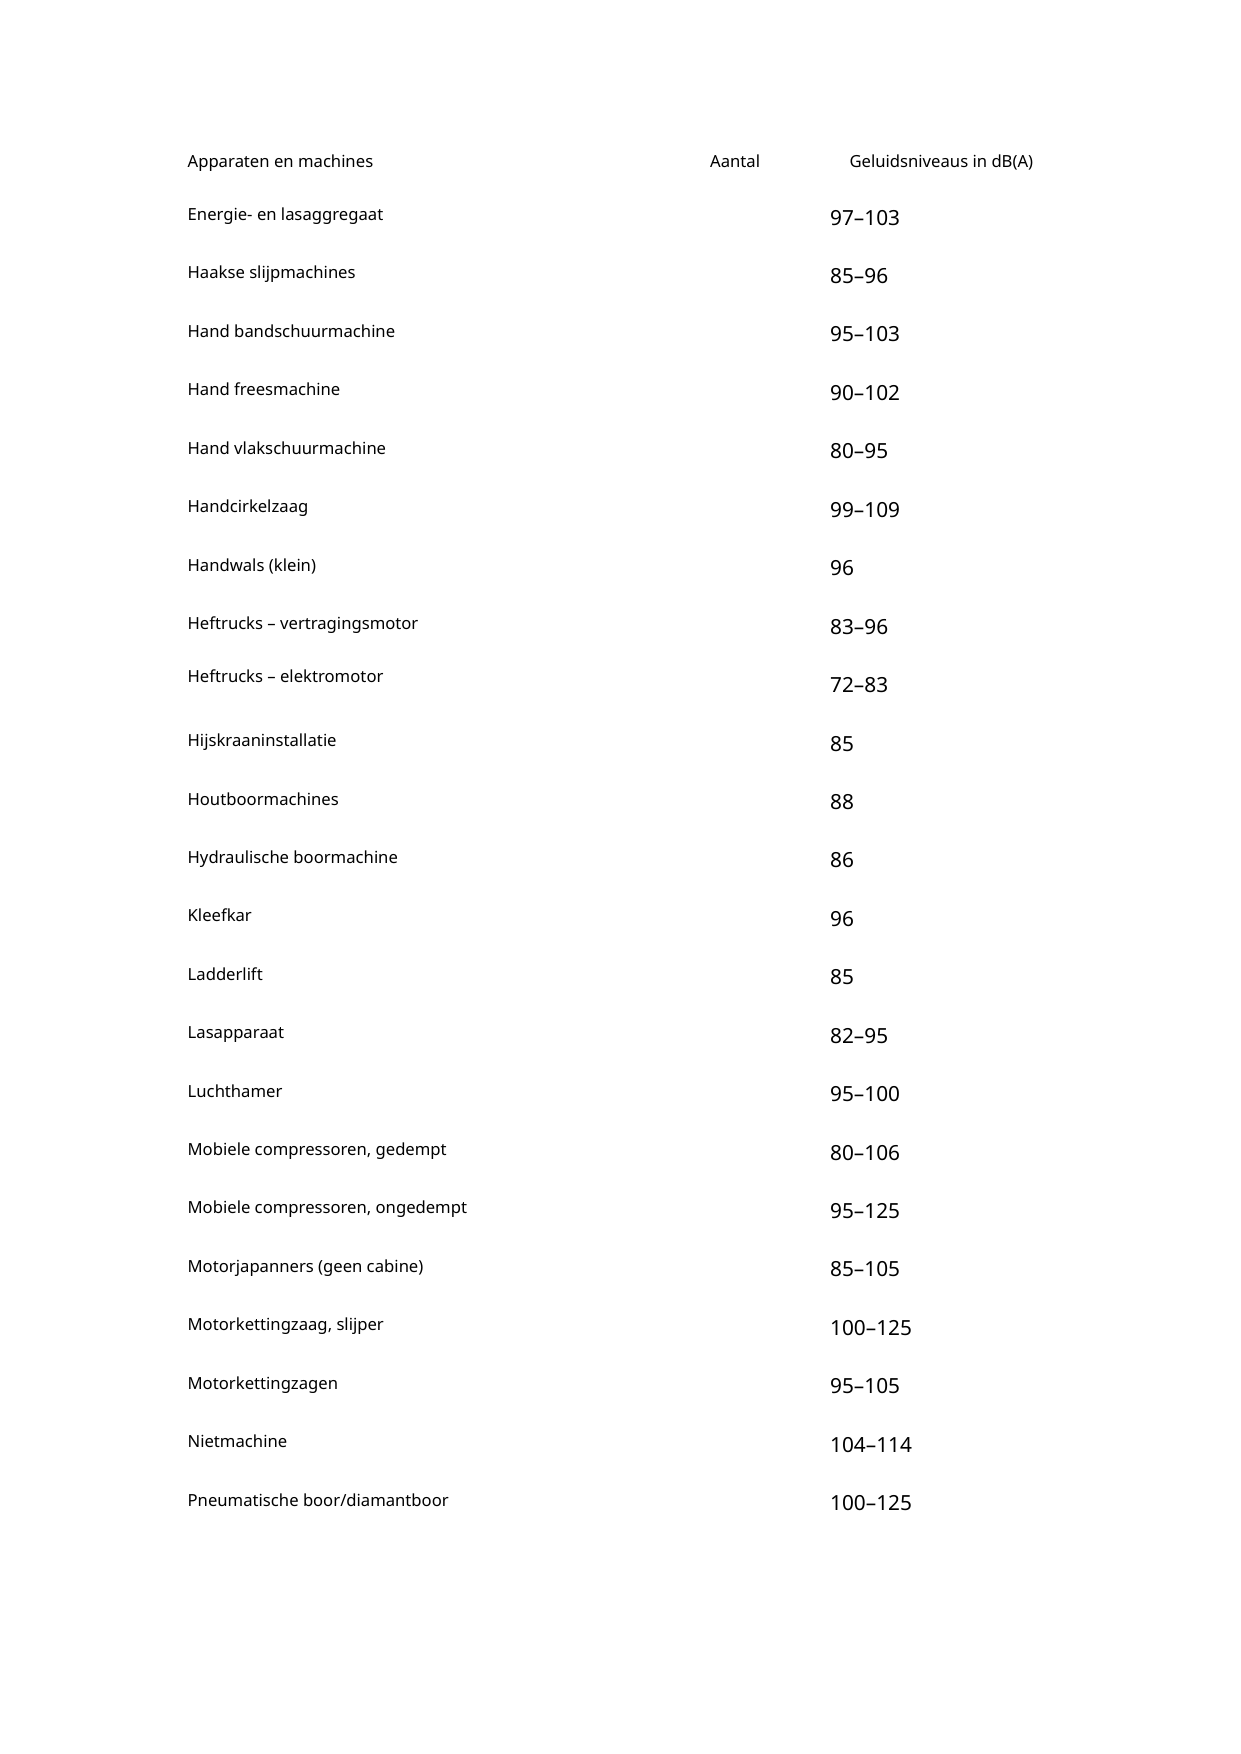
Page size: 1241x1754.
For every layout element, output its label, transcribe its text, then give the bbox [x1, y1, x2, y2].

table_cell [710, 1371, 830, 1430]
table_cell [710, 963, 830, 1021]
table_cell Ladderlift [188, 963, 710, 1021]
table_cell [710, 436, 830, 495]
table_cell [710, 553, 830, 612]
table_cell [710, 1255, 830, 1313]
table_cell Motorkettingzaag, slijper [188, 1313, 710, 1371]
table_cell [710, 1138, 830, 1196]
table_cell 85 [830, 963, 1053, 1021]
table_cell [710, 1021, 830, 1079]
table_header Aantal [710, 150, 830, 203]
table_cell [710, 1313, 830, 1371]
table_cell 104–114 [830, 1430, 1053, 1488]
table_cell 96 [830, 904, 1053, 962]
table_cell Nietmachine [188, 1430, 710, 1488]
table_cell 85 [830, 729, 1053, 787]
table_cell 82–95 [830, 1021, 1053, 1079]
table_cell [710, 261, 830, 319]
table_cell Hand bandschuurmachine [188, 320, 710, 378]
table_cell [710, 1488, 830, 1547]
table_cell 80–106 [830, 1138, 1053, 1196]
table_cell Hydraulische boormachine [188, 846, 710, 904]
table_cell 88 [830, 787, 1053, 846]
table_cell Handcirkelzaag [188, 495, 710, 553]
table_cell Hand vlakschuurmachine [188, 436, 710, 495]
table_cell 85–105 [830, 1255, 1053, 1313]
table_cell Luchthamer [188, 1079, 710, 1138]
table_cell Pneumatische boor/diamantboor [188, 1488, 710, 1547]
table_cell Lasapparaat [188, 1021, 710, 1079]
table_cell 83–96 72–83 [830, 612, 1053, 729]
table_cell [710, 1196, 830, 1254]
table_cell Houtboormachines [188, 787, 710, 846]
table_header Apparaten en machines [188, 150, 710, 203]
table_cell [710, 904, 830, 962]
table_cell [710, 495, 830, 553]
table_cell Motorkettingzagen [188, 1371, 710, 1430]
table_cell 97–103 [830, 203, 1053, 261]
table_cell Handwals (klein) [188, 553, 710, 612]
table_cell Haakse slijpmachines [188, 261, 710, 319]
table_cell 90–102 [830, 378, 1053, 436]
table_cell [710, 320, 830, 378]
table_cell 100–125 [830, 1313, 1053, 1371]
table_cell Hijskraaninstallatie [188, 729, 710, 787]
table_cell 95–100 [830, 1079, 1053, 1138]
table_cell Energie- en lasaggregaat [188, 203, 710, 261]
table_cell [710, 612, 830, 729]
table_cell [710, 203, 830, 261]
table_cell 95–103 [830, 320, 1053, 378]
table_cell Mobiele compressoren, ongedempt [188, 1196, 710, 1254]
table_cell 96 [830, 553, 1053, 612]
table_cell [710, 378, 830, 436]
table_cell [710, 1430, 830, 1488]
table_cell Heftrucks – vertragingsmotor Heftrucks – elektromotor [188, 612, 710, 729]
table_cell Hand freesmachine [188, 378, 710, 436]
table_cell [710, 846, 830, 904]
table_cell 80–95 [830, 436, 1053, 495]
table_cell 99–109 [830, 495, 1053, 553]
table_cell 86 [830, 846, 1053, 904]
table_cell 85–96 [830, 261, 1053, 319]
table_cell Mobiele compressoren, gedempt [188, 1138, 710, 1196]
table_cell 100–125 [830, 1488, 1053, 1547]
table_cell [710, 729, 830, 787]
table_cell 95–125 [830, 1196, 1053, 1254]
table_cell 95–105 [830, 1371, 1053, 1430]
table_header Geluidsniveaus in dB(A) [830, 150, 1053, 203]
table_cell Motorjapanners (geen cabine) [188, 1255, 710, 1313]
table_cell [710, 1079, 830, 1138]
table_cell [710, 787, 830, 846]
table_cell Kleefkar [188, 904, 710, 962]
